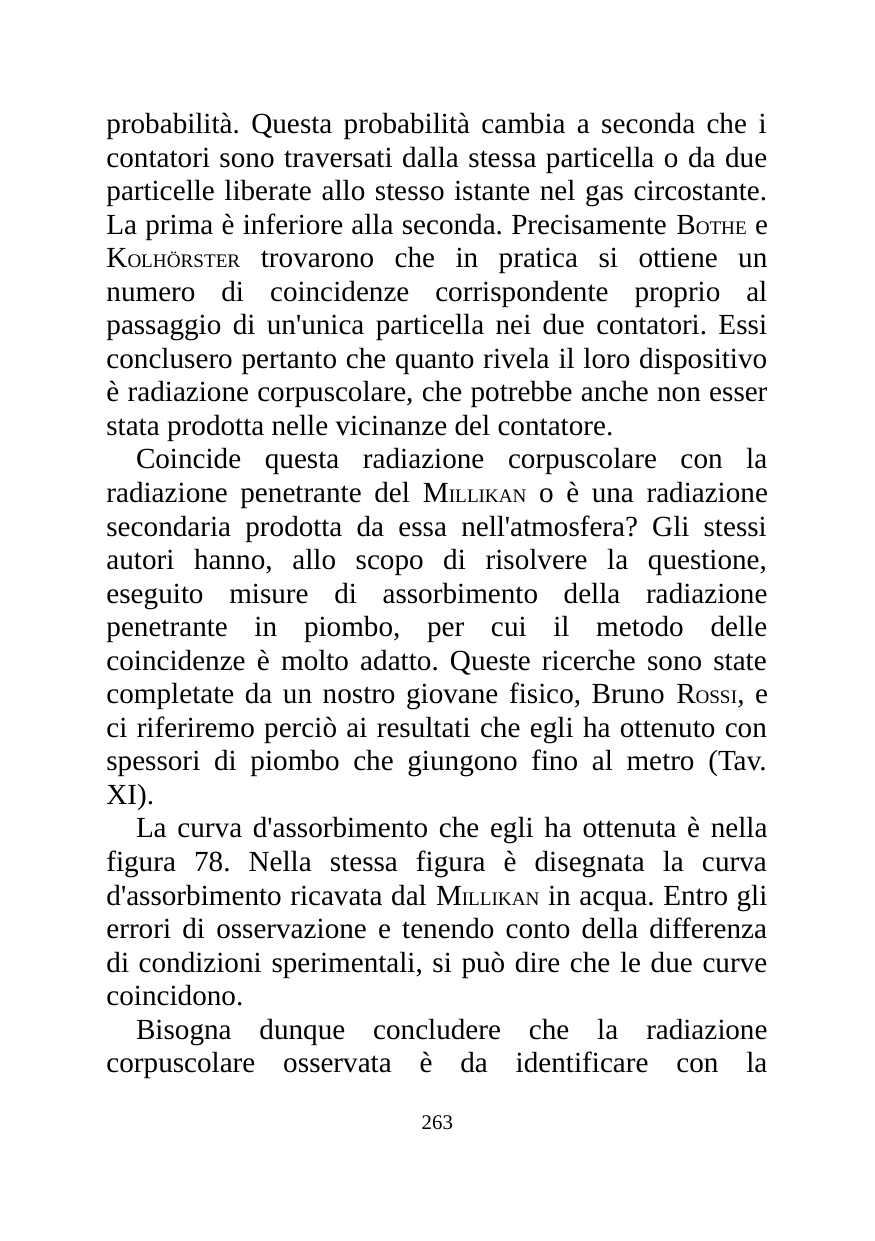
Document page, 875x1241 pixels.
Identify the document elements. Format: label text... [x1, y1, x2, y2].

text La curva d'assorbimento che egli ha ottenuta è nella figura 78. Nella stessa figura è disegnata la curva d'assorbimento ricavata dal Millikan in acqua. Entro gli errori di osservazione e tenendo conto della differenza di condizioni sperimentali, si può dire che le due curve coincidono. [106, 811, 768, 1012]
text probabilità. Questa probabilità cambia a seconda che i contatori sono traversati dalla stessa particella o da due particelle liberate allo stesso istante nel gas circostante. La prima è inferiore alla seconda. Precisamente Bothe e Kolhörster trovarono che in pratica si ottiene un numero di coincidenze corrispondente proprio al passaggio di un'unica particella nei due contatori. Essi conclusero pertanto che quanto rivela il loro dispositivo è radiazione corpuscolare, che potrebbe anche non esser stata prodotta nelle vicinanze del contatore. [106, 106, 768, 442]
text Bisogna dunque concludere che la radiazione corpuscolare osservata è da identificare con la [106, 1012, 768, 1079]
text Coincide questa radiazione corpuscolare con la radiazione penetrante del Millikan o è una radiazione secondaria prodotta da essa nell'atmosfera? Gli stessi autori hanno, allo scopo di risolvere la questione, eseguito misure di assorbimento della radiazione penetrante in piombo, per cui il metodo delle coincidenze è molto adatto. Queste ricerche sono state completate da un nostro giovane fisico, Bruno Rossi, e ci riferiremo perciò ai resultati che egli ha ottenuto con spessori di piombo che giungono fino al metro (Tav. XI). [106, 442, 768, 811]
